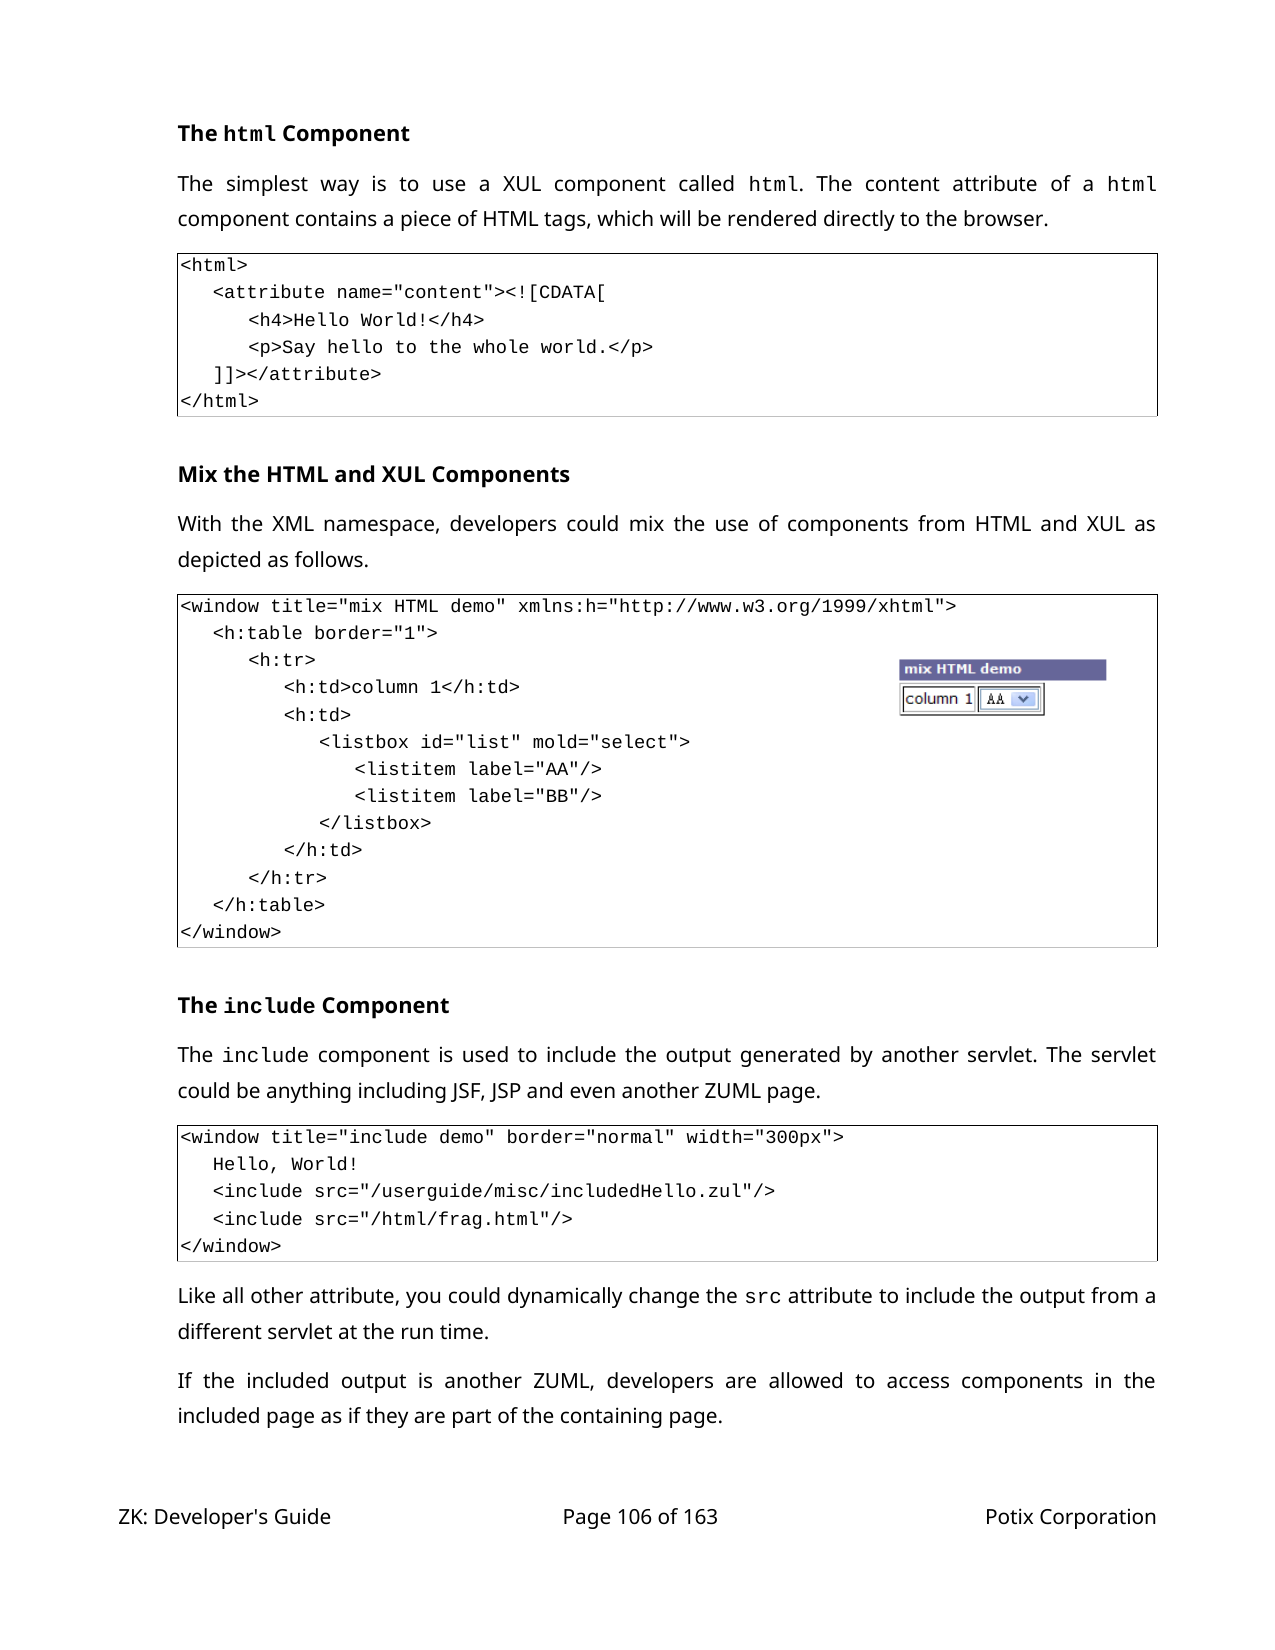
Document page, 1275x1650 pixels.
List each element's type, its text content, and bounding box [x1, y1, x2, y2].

text <h:tr> [178, 648, 1157, 672]
text </h:tr> [178, 866, 1157, 890]
text </window> [178, 1233, 1157, 1261]
subtitle The include Component [177, 990, 1157, 1020]
text The simplest way is to use a XUL component called html. The content attribute of a html component contains a piece of HTML tags, which will be rendered directly to the browser. [177, 169, 1157, 233]
text <h4>Hello World!</h4> [178, 308, 1157, 332]
text <h:td>column 1</h:td> [178, 675, 897, 699]
subtitle The html Component [177, 118, 1157, 148]
text </listbox> [178, 811, 1157, 835]
text <include src="/userguide/misc/includedHello.zul"/> [178, 1179, 1157, 1203]
text If the included output is another ZUML, developers are allowed to access components in the included page as if they are part of the containing page. [177, 1366, 1157, 1429]
text </html> [178, 389, 1157, 416]
text Like all other attribute, you could dynamically change the src attribute to include the output from a different servlet at the run time. [177, 1281, 1157, 1345]
text <listitem label="AA"/> [178, 757, 1157, 781]
picture [897, 656, 1107, 718]
subtitle Mix the HTML and XUL Components [177, 459, 1157, 489]
text <p>Say hello to the whole world.</p> [178, 335, 1157, 359]
text Hello, World! [178, 1152, 1157, 1176]
text <html> [178, 254, 1157, 277]
text <listitem label="BB"/> [178, 784, 1157, 808]
text </h:table> [178, 893, 1157, 917]
text <attribute name="content"><![CDATA[ [178, 280, 1157, 305]
text <listbox id="list" mold="select"> [178, 729, 1157, 754]
text </h:td> [178, 838, 1157, 863]
text <window title="mix HTML demo" xmlns:h="http://www.w3.org/1999/xhtml"> [178, 595, 1157, 618]
text <include src="/html/frag.html"/> [178, 1206, 1157, 1231]
text <window title="include demo" border="normal" width="300px"> [178, 1126, 1157, 1149]
text ]]></attribute> [178, 362, 1157, 386]
text <h:td> [178, 702, 1157, 727]
text [1107, 675, 1157, 699]
text <h:table border="1"> [178, 621, 1157, 645]
text The include component is used to include the output generated by another servlet. The servlet could be anything including JSF, JSP and even another ZUML page. [177, 1040, 1157, 1104]
text With the XML namespace, developers could mix the use of components from HTML and XUL as depicted as follows. [177, 509, 1157, 573]
text </window> [178, 920, 1157, 947]
